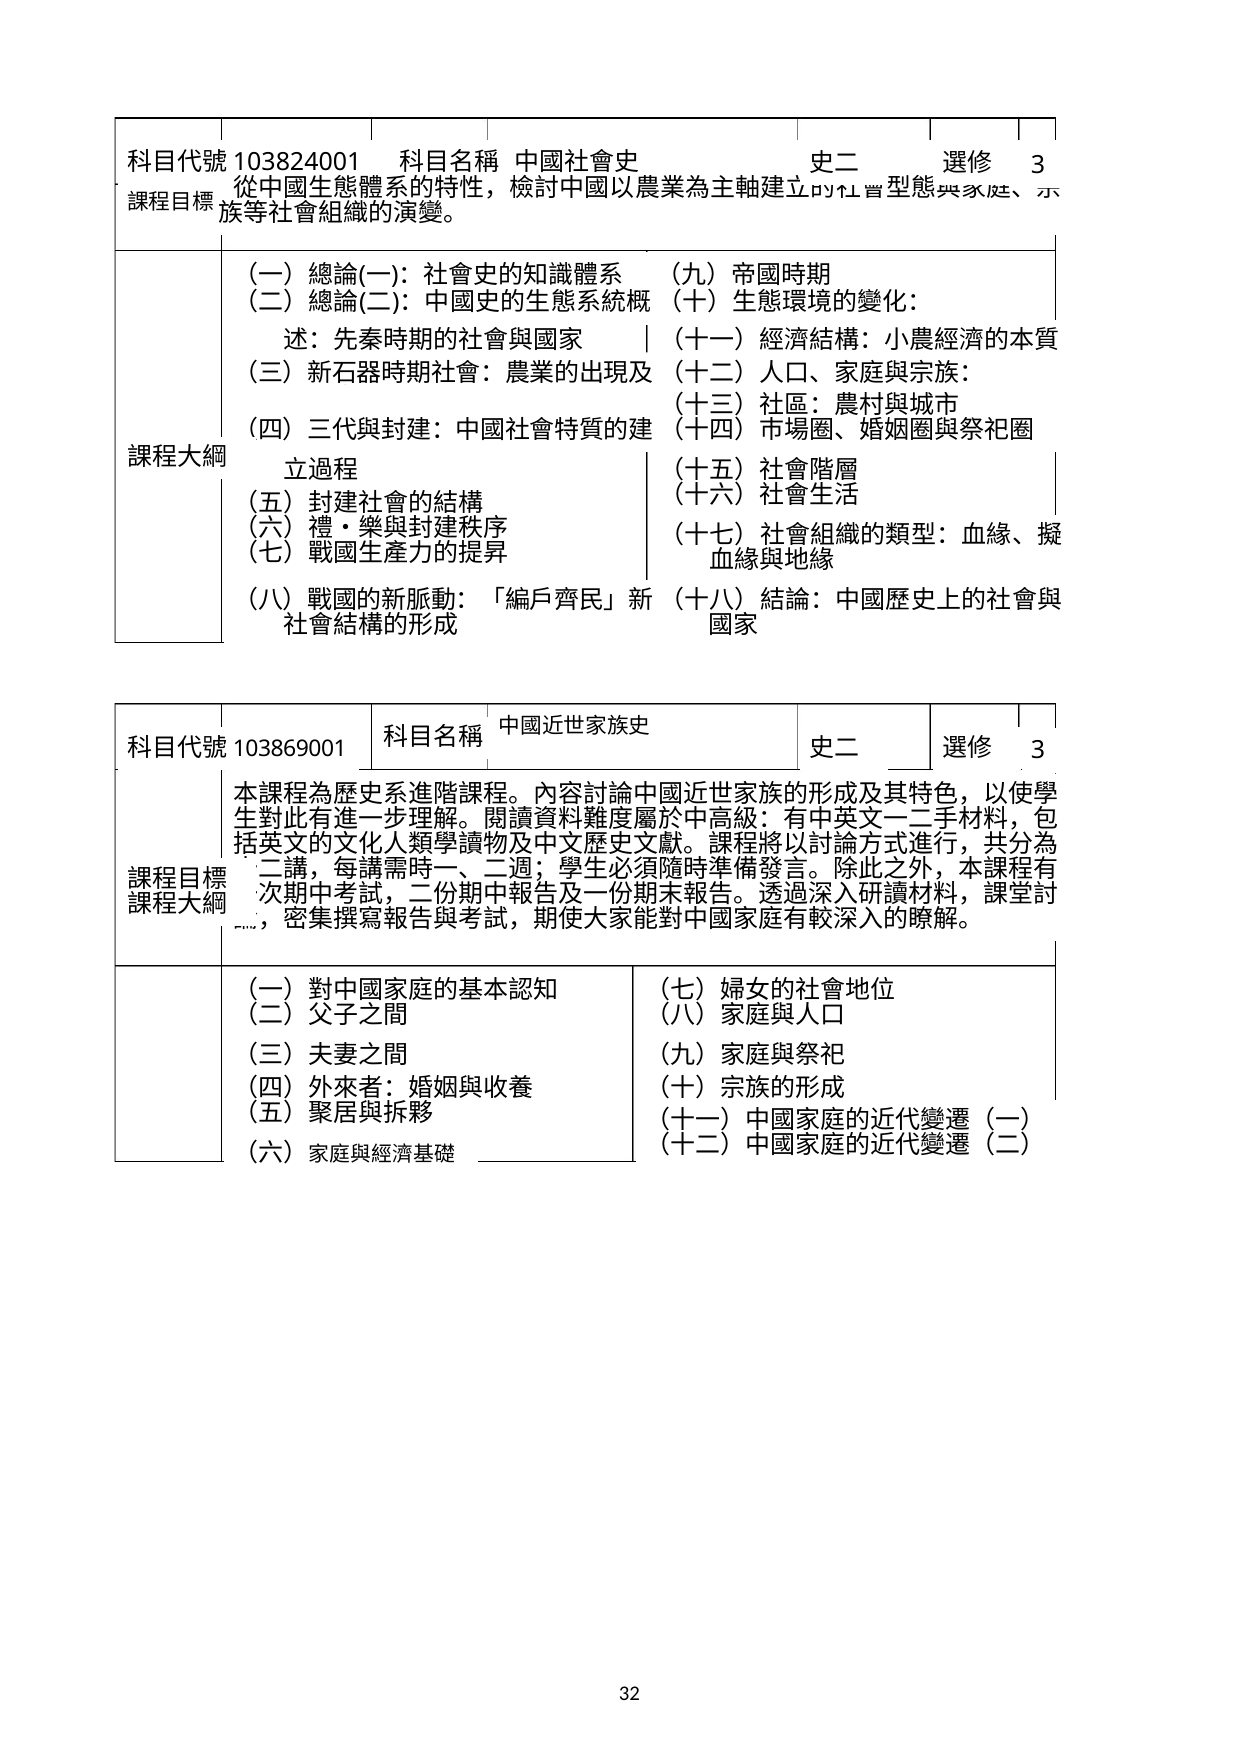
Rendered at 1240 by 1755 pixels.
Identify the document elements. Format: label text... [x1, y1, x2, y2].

text 史二 [809, 736, 879, 761]
text 十二講，每講需時一、二週；學生必須隨時準備發言。除此之外，本課程有 [247, 857, 1164, 882]
text （六）禮‧樂與封建秩序 [233, 516, 532, 541]
text 一次期中考試，二份期中報告及一份期末報告。透過深入研讀材料，課堂討 [256, 882, 1164, 907]
text 科目代號 103824001 科目名稱 中國社會史 [127, 148, 800, 176]
text （三）新石器時期社會：農業的出現及 （十二）人口、家庭與宗族： [233, 361, 1079, 385]
text 課程目標 族等社會組織的演變。 [127, 201, 1184, 226]
text （十六）社會生活 [659, 483, 879, 508]
text 科目代號 103869001 [127, 736, 350, 761]
text （九）家庭與祭祀 [645, 1043, 865, 1067]
picture [114, 117, 1056, 643]
text 32 [619, 1681, 653, 1706]
text 立過程 [283, 458, 378, 482]
text 從中國生態體系的特性，檢討中國以農業為主軸建立的社會型態與家庭、宗 [233, 176, 1184, 201]
text 選修 [942, 151, 1012, 176]
text （五）聚居與拆夥 [233, 1101, 561, 1126]
text （一）對中國家庭的基本認知 [233, 978, 589, 1003]
text [1072, 148, 1184, 176]
text 科目名稱 中國近世家族史 [383, 726, 700, 751]
picture [887, 452, 1056, 515]
text （二）總論(二)：中國史的生態系統概 （十）生態環境的變化： [233, 289, 1021, 316]
text 述：先秦時期的社會與國家 [283, 328, 611, 352]
text 課程大綱 [127, 446, 247, 471]
text 血緣與地緣 [709, 548, 1104, 573]
text （十一）中國家庭的近代變遷（一） [645, 1108, 1087, 1133]
text 生對此有進一步理解。閱讀資料難度屬於中高級：有中英文一二手材料，包 [233, 807, 1164, 832]
text （五）封建社會的結構 [233, 491, 532, 516]
text 本課程為歷史系進階課程。內容討論中國近世家族的形成及其特色，以使學 [233, 782, 1164, 807]
text （四）三代與封建：中國社會特質的建 （十四）巿場圈、婚姻圈與祭祀圈 [252, 418, 1136, 443]
text 3 [1031, 737, 1063, 764]
text （一）總論(一)：社會史的知識體系 （九）帝國時期 [233, 261, 1021, 289]
text （七）婦女的社會地位 [645, 978, 915, 1003]
text （十一）經濟結構：小農經濟的本質 [659, 328, 1101, 353]
text 課程大綱 [127, 892, 247, 917]
text [888, 148, 933, 176]
text 選修 [942, 736, 1012, 761]
text （八）戰國的新脈動：「編戶齊民」新 （十八）結論：中國歷史上的社會與 [233, 588, 1168, 613]
text 社會結構的形成 國家 [283, 613, 1168, 638]
text （六）家庭與經濟基礎 [233, 1141, 469, 1166]
text （八）家庭與人口 [645, 1003, 915, 1028]
text 3 [1031, 152, 1063, 179]
text （十三）社區：農村與城市 [659, 393, 1136, 418]
text 括英文的文化人類學讀物及中文歷史文獻。課程將以討論方式進行，共分為 [233, 832, 1164, 857]
text （十七）社會組織的類型：血緣、擬 [659, 523, 1104, 548]
text 論，密集撰寫報告與考試，期使大家能對中國家庭有較深入的瞭解。 [233, 907, 1164, 932]
text （二）父子之間 [233, 1003, 589, 1028]
text 史二 [809, 151, 879, 176]
text （十五）社會階層 [659, 458, 879, 483]
text （三）夫妻之間 [233, 1043, 428, 1067]
text （四）外來者：婚姻與收養 [233, 1076, 561, 1101]
picture [619, 325, 650, 352]
text （十二）中國家庭的近代變遷（二） [645, 1133, 1087, 1158]
text 課程目標 [127, 867, 247, 892]
text （十）宗族的形成 [645, 1076, 865, 1100]
picture [114, 703, 1056, 1162]
text （七）戰國生產力的提昇 [233, 541, 532, 566]
